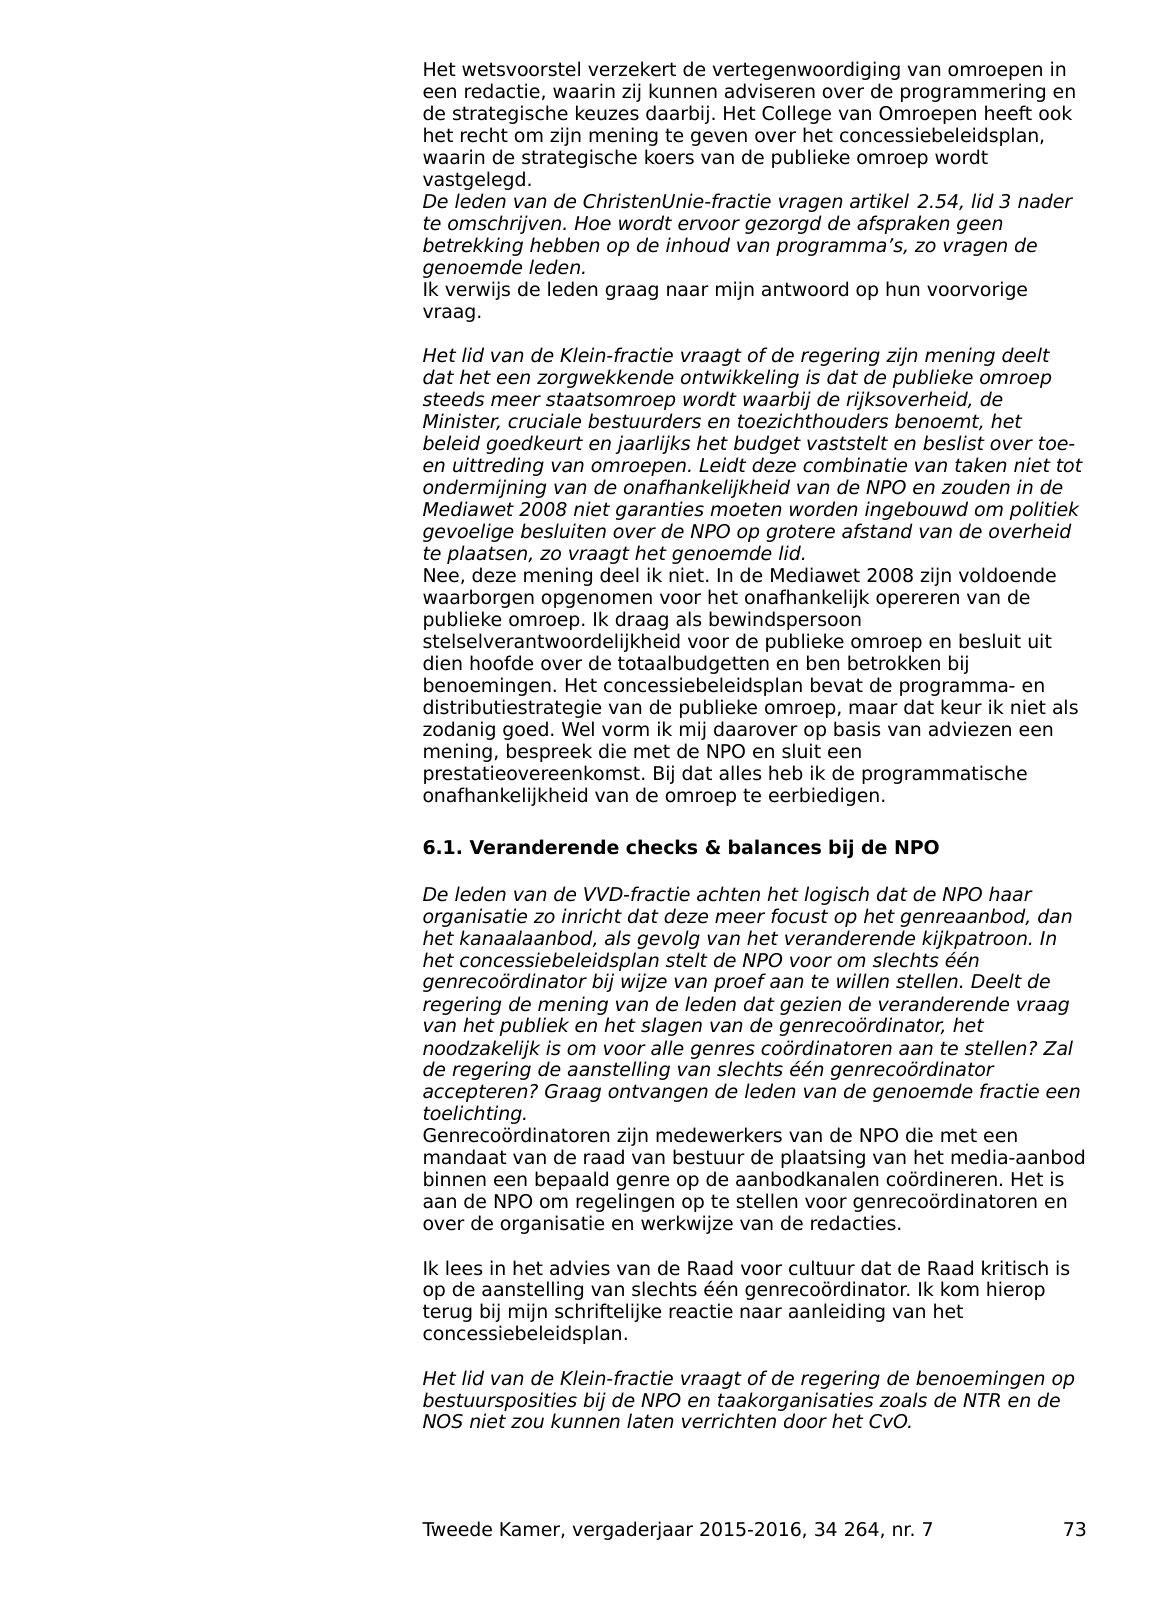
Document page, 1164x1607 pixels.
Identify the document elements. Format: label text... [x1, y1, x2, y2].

text Ik lees in het advies van de Raad voor cultuur dat de Raad kritisch is op de aanstelling van slechts één genrecoördinator. Ik kom hierop terug bij mijn schriftelijke reactie naar aanleiding van het concessiebeleidsplan. [422, 1257, 1087, 1345]
text Het wetsvoorstel verzekert de vertegenwoordiging van omroepen in een redactie, waarin zij kunnen adviseren over de programmering en de strategische keuzes daarbij. Het College van Omroepen heeft ook het recht om zijn mening te geven over het concessiebeleidsplan, waarin de strategische koers van de publieke omroep wordt vastgelegd. [422, 59, 1087, 191]
text Nee, deze mening deel ik niet. In de Mediawet 2008 zijn voldoende waarborgen opgenomen voor het onafhankelijk opereren van de publieke omroep. Ik draag als bewindspersoon stelselverantwoordelijkheid voor de publieke omroep en besluit uit dien hoofde over de totaalbudgetten en ben betrokken bij benoemingen. Het concessiebeleidsplan bevat de programma- en distributiestrategie van de publieke omroep, maar dat keur ik niet als zodanig goed. Wel vorm ik mij daarover op basis van adviezen een mening, bespreek die met de NPO en sluit een prestatieovereenkomst. Bij dat alles heb ik de programmatische onafhankelijkheid van de omroep te eerbiedigen. [422, 565, 1087, 807]
subtitle 6.1. Veranderende checks & balances bij de NPO [422, 837, 1087, 858]
text De leden van de ChristenUnie-fractie vragen artikel 2.54, lid 3 nader te omschrijven. Hoe wordt ervoor gezorgd de afspraken geen betrekking hebben op de inhoud van programma’s, zo vragen de genoemde leden. [422, 191, 1087, 279]
text Het lid van de Klein-fractie vraagt of de regering de benoemingen op bestuursposities bij de NPO en taakorganisaties zoals de NTR en de NOS niet zou kunnen laten verrichten door het CvO. [422, 1367, 1087, 1433]
text Het lid van de Klein-fractie vraagt of de regering zijn mening deelt dat het een zorgwekkende ontwikkeling is dat de publieke omroep steeds meer staatsomroep wordt waarbij de rijksoverheid, de Minister, cruciale bestuurders en toezichthouders benoemt, het beleid goedkeurt en jaarlijks het budget vaststelt en beslist over toe- en uittreding van omroepen. Leidt deze combinatie van taken niet tot ondermijning van de onafhankelijkheid van de NPO en zouden in de Mediawet 2008 niet garanties moeten worden ingebouwd om politiek gevoelige besluiten over de NPO op grotere afstand van de overheid te plaatsen, zo vraagt het genoemde lid. [422, 345, 1087, 565]
text De leden van de VVD-fractie achten het logisch dat de NPO haar organisatie zo inricht dat deze meer focust op het genreaanbod, dan het kanaalaanbod, als gevolg van het veranderende kijkpatroon. In het concessiebeleidsplan stelt de NPO voor om slechts één genrecoördinator bij wijze van proef aan te willen stellen. Deelt de regering de mening van de leden dat gezien de veranderende vraag van het publiek en het slagen van de genrecoördinator, het noodzakelijk is om voor alle genres coördinatoren aan te stellen? Zal de regering de aanstelling van slechts één genrecoördinator accepteren? Graag ontvangen de leden van de genoemde fractie een toelichting. [422, 883, 1087, 1125]
text Genrecoördinatoren zijn medewerkers van de NPO die met een mandaat van de raad van bestuur de plaatsing van het media-aanbod binnen een bepaald genre op de aanbodkanalen coördineren. Het is aan de NPO om regelingen op te stellen voor genrecoördinatoren en over de organisatie en werkwijze van de redacties. [422, 1125, 1087, 1235]
text Ik verwijs de leden graag naar mijn antwoord op hun voorvorige vraag. [422, 279, 1087, 323]
